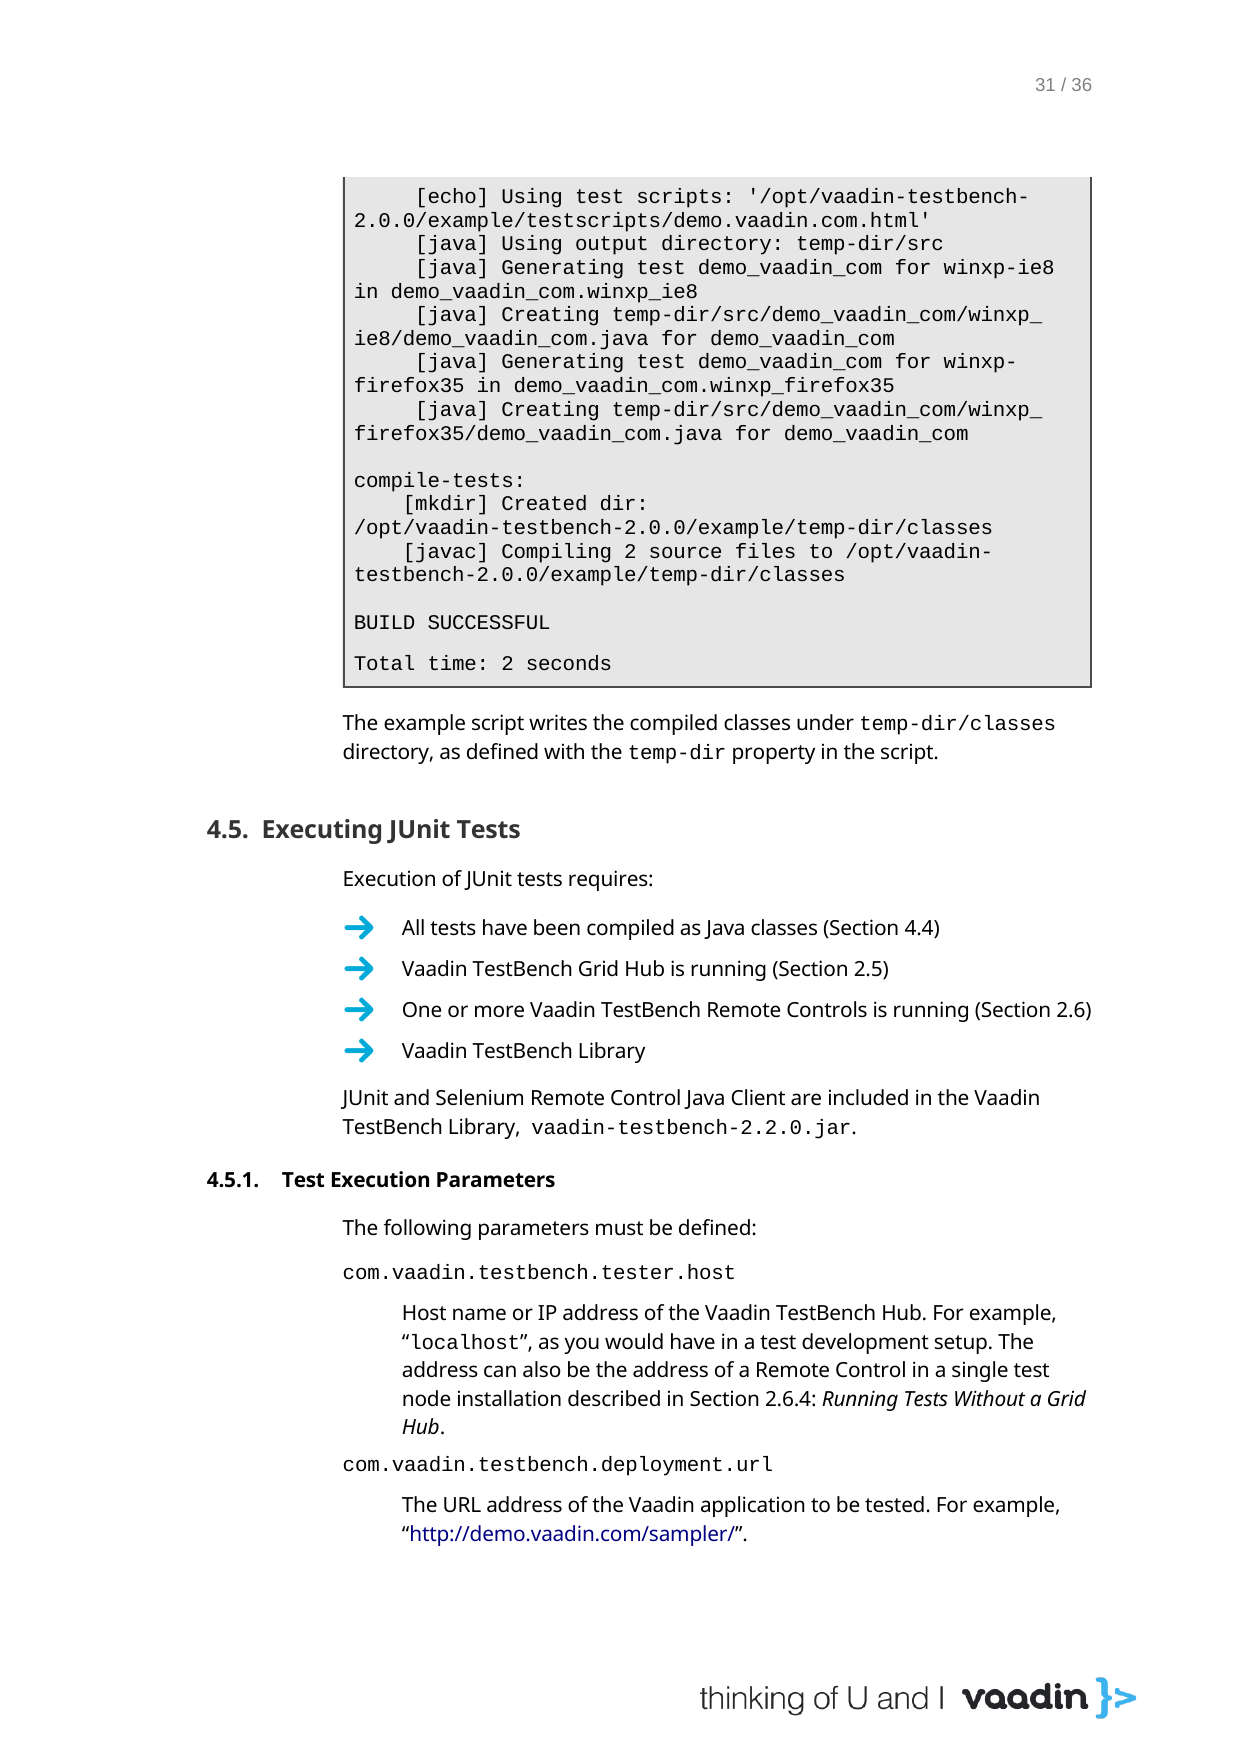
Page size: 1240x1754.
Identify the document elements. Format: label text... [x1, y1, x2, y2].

text [java] Creating temp-dir/src/demo_vaadin_com/winxp_ [345, 304, 1090, 328]
list Vaadin TestBench Library [342, 1036, 1092, 1064]
picture [343, 1038, 363, 1063]
picture [364, 1038, 374, 1048]
text com.vaadin.testbench.tester.host [342, 1262, 1092, 1285]
picture [364, 956, 374, 966]
text [echo] Using test scripts: '/opt/vaadin-testbench-2.0.0/example/testscripts/demo.vaadin.com.html' [345, 177, 1090, 233]
picture [364, 997, 374, 1007]
text [java] Creating temp-dir/src/demo_vaadin_com/winxp_ [345, 399, 1090, 422]
list One or more Vaadin TestBench Remote Controls is running (Section 2.6) [342, 995, 1092, 1024]
text The following parameters must be defined: [342, 1213, 1092, 1241]
text ie8/demo_vaadin_com.java for demo_vaadin_com [345, 328, 1090, 352]
list Vaadin TestBench Grid Hub is running (Section 2.5) [342, 954, 1092, 983]
text firefox35/demo_vaadin_com.java for demo_vaadin_com [345, 422, 1090, 446]
picture [343, 997, 363, 1022]
picture [364, 1053, 374, 1063]
picture [364, 1012, 374, 1022]
text Total time: 2 seconds [345, 644, 1090, 686]
text [java] Using output directory: temp-dir/src [345, 233, 1090, 257]
text [javac] Compiling 2 source files to /opt/vaadin-testbench-2.0.0/example/temp-dir/classes [345, 541, 1090, 588]
subtitle Test Execution Parameters [207, 1165, 1092, 1194]
picture [364, 915, 374, 925]
text Host name or IP address of the Vaadin TestBench Hub. For example, “localhost”, as you would have in a test development setup. The address can also be the address of a Remote Control in a single test node installation described in Section 2.6.4: Running Tests Without a Grid Hub. [402, 1298, 1092, 1441]
text com.vaadin.testbench.deployment.url [342, 1454, 1092, 1477]
text JUnit and Selenium Remote Control Java Client are included in the Vaadin TestBench Library, vaadin-testbench-2.2.0.jar. [342, 1083, 1092, 1140]
subtitle Executing JUnit Tests [207, 811, 1092, 845]
picture [343, 915, 363, 940]
text The example script writes the compiled classes under temp-dir/classes directory, as defined with the temp-dir property in the script. [342, 708, 1092, 765]
text compile-tests: [345, 470, 1090, 493]
picture [364, 971, 374, 981]
picture [364, 930, 374, 940]
text [java] Generating test demo_vaadin_com for winxp-ie8 in demo_vaadin_com.winxp_ie8 [345, 257, 1090, 304]
list All tests have been compiled as Java classes (Section 4.4) [342, 913, 1092, 942]
text BUILD SUCCESSFUL [345, 612, 1090, 644]
text [java] Generating test demo_vaadin_com for winxp-firefox35 in demo_vaadin_com.winxp_firefox35 [345, 352, 1090, 399]
text Execution of JUnit tests requires: [342, 864, 1092, 893]
text [mkdir] Created dir: /opt/vaadin-testbench-2.0.0/example/temp-dir/classes [345, 493, 1090, 541]
picture [699, 1673, 1139, 1721]
text The URL address of the Vaadin application to be tested. For example, “http://demo.vaadin.com/sampler/”. [402, 1490, 1092, 1547]
picture [343, 956, 363, 981]
